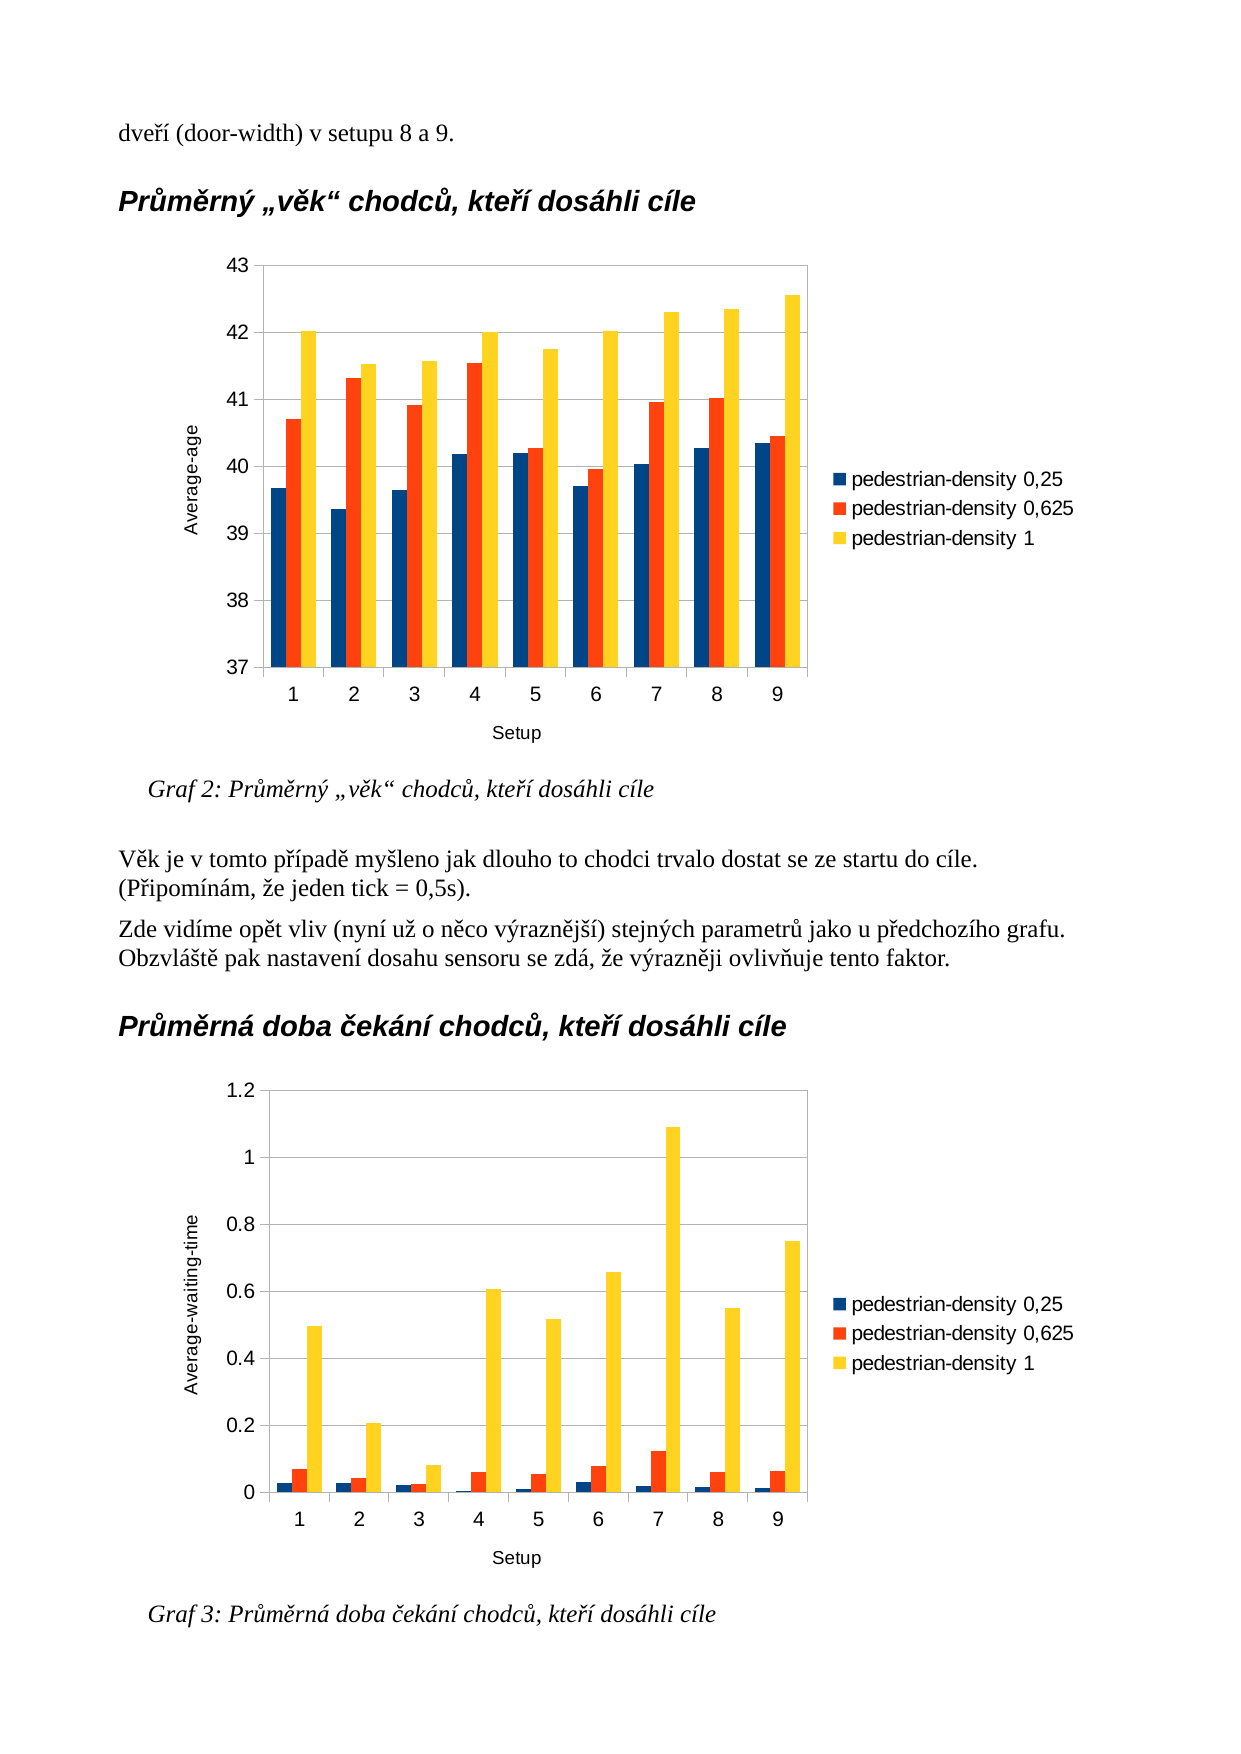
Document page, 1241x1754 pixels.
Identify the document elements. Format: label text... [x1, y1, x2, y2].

text Zde vidíme opět vliv (nyní už o něco výraznější) stejných parametrů jako u předchozího grafu. Obzvláště pak nastavení dosahu sensoru se zdá, že výrazněji ovlivňuje tento faktor. [118, 914, 1122, 972]
text Graf 3: Průměrná doba čekání chodců, kteří dosáhli cíle [147, 1600, 1093, 1628]
subtitle Průměrný „věk“ chodců, kteří dosáhli cíle [118, 184, 1122, 218]
text dveří (door-width) v setupu 8 a 9. [118, 118, 1122, 147]
text Graf 2: Průměrný „věk“ chodců, kteří dosáhli cíle [147, 775, 1093, 803]
text Věk je v tomto případě myšleno jak dlouho to chodci trvalo dostat se ze startu do cíle. (Připomínám, že jeden tick = 0,5s). [118, 844, 1122, 902]
subtitle Průměrná doba čekání chodců, kteří dosáhli cíle [118, 1009, 1122, 1043]
